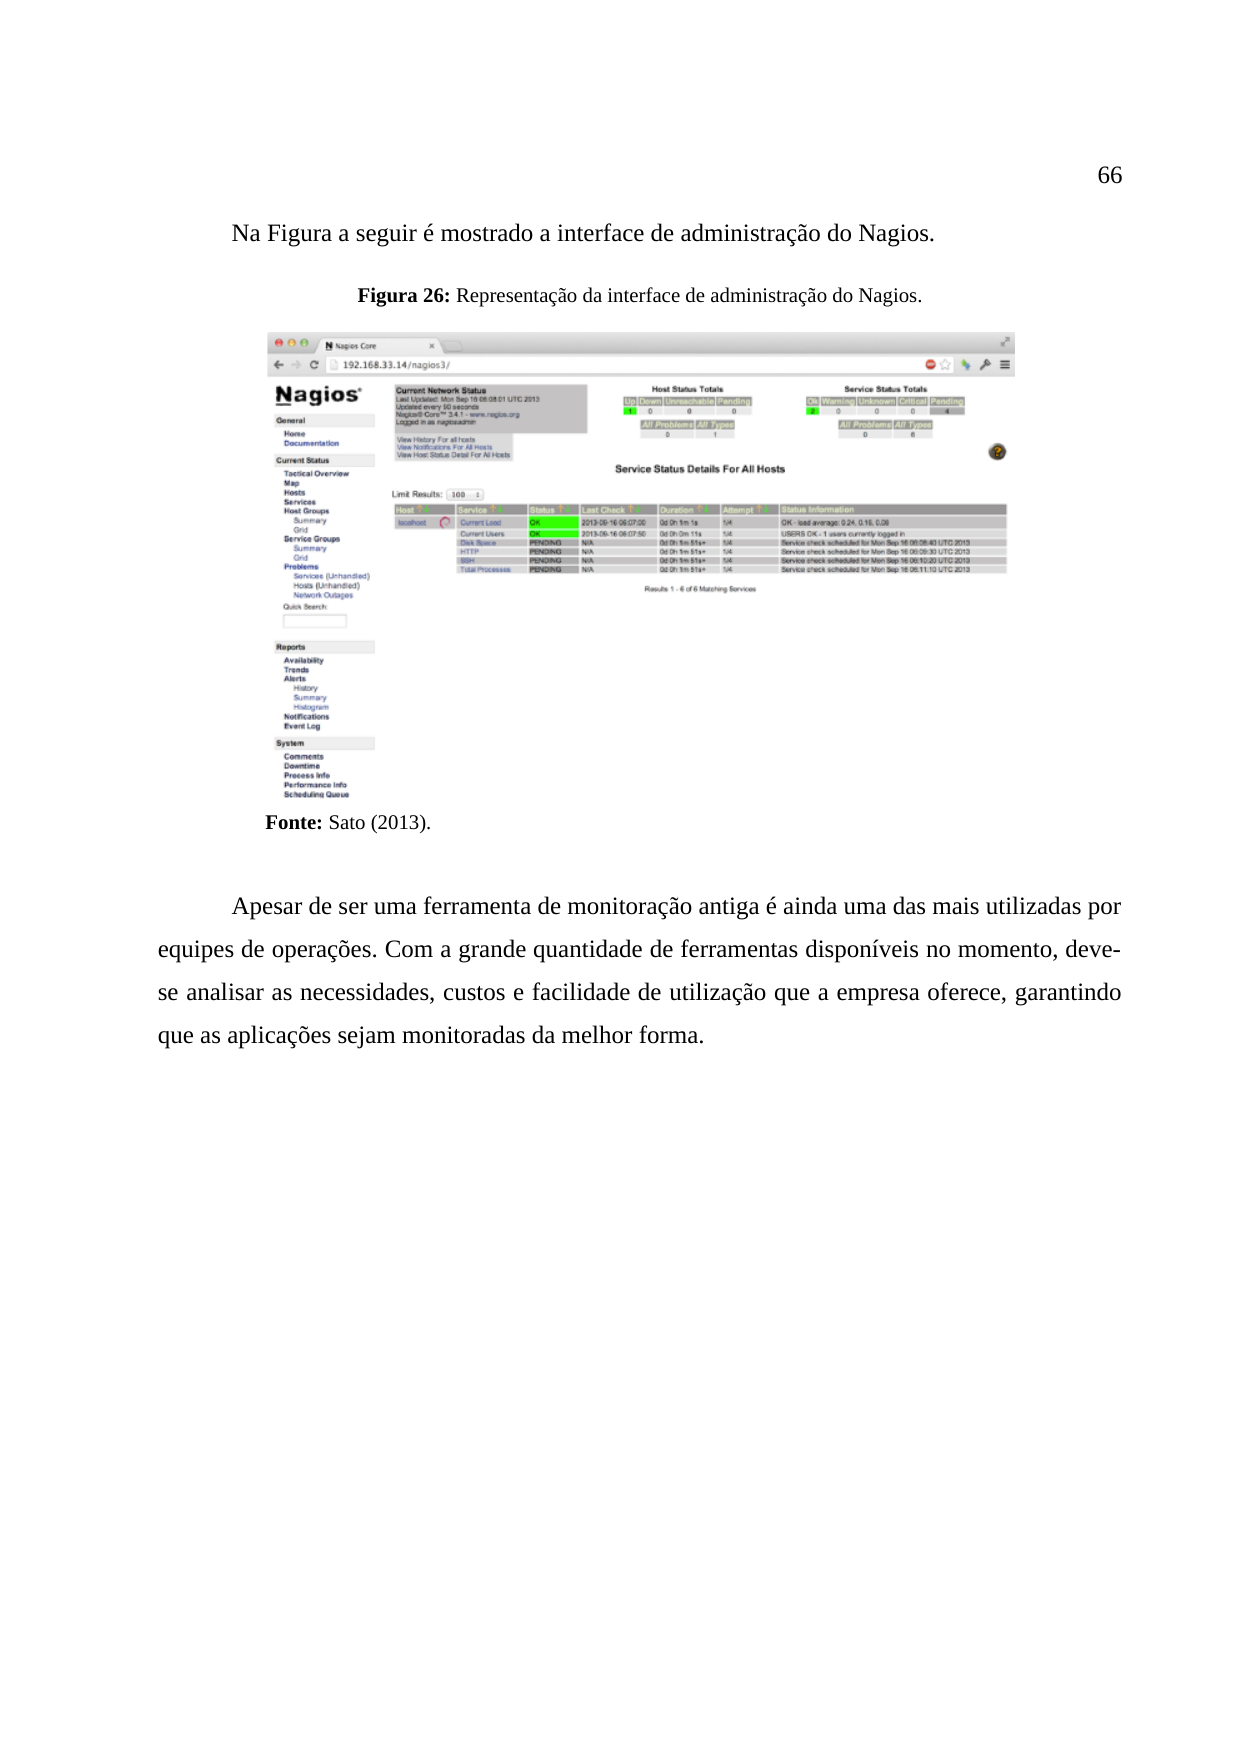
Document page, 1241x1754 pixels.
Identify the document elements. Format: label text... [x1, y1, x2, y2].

text Fonte: Sato (2013). [265, 810, 1015, 834]
picture [265, 332, 1015, 810]
text Figura 26: Representação da interface de administração do Nagios. [265, 283, 1015, 307]
text Na Figura a seguir é mostrado a interface de administração do Nagios. [158, 218, 1122, 247]
text Apesar de ser uma ferramenta de monitoração antiga é ainda uma das mais utilizadas por equipes de operações. Com a grande quantidade de ferramentas disponíveis no momento, deve-se analisar as necessidades, custos e facilidade de utilização que a empresa oferece, garantindo que as aplicações sejam monitoradas da melhor forma. [158, 891, 1122, 1049]
